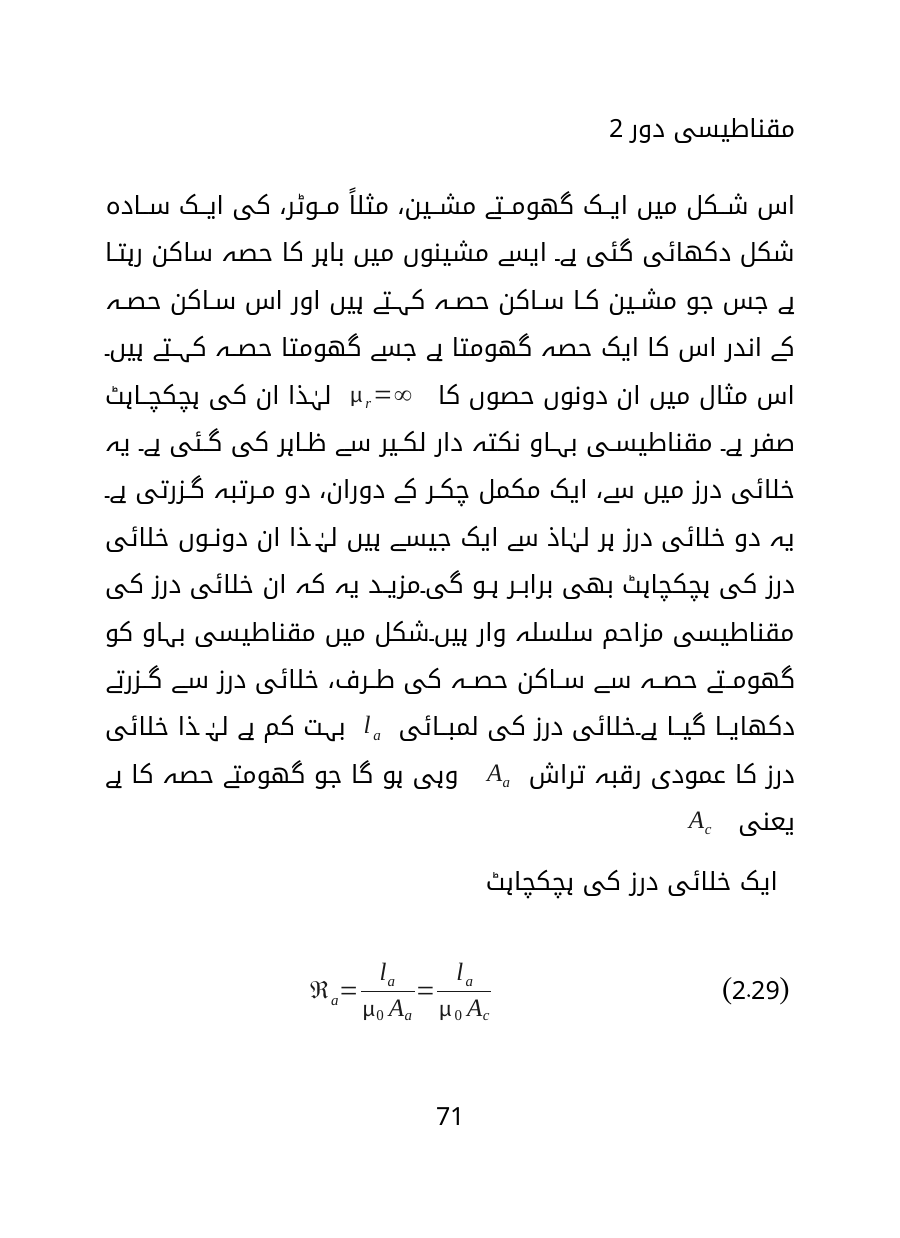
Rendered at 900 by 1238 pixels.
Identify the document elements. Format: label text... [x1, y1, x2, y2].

table_header [105, 953, 688, 1043]
text اس شکل میں ایک گھومتے مشین، مثلاً موٹر، کی ایک سادہ شکل دکھائی گئی ہے۔ ایسے مشینوں میں باہر کا حصہ ساکن رہتا ہے جس جو مشین کا ساکن حصہ کہتے ہیں اور اس ساکن حصہ کے اندر اس کا ایک حصہ گھومتا ہے جسے گھومتا حصہ کہتے ہیں۔ اس مثال میں ان دونوں حصوں کا لہٰذا ان کی ہچکچاہٹ صفر ہے۔ مقناطیسی بہاو نکتہ دار لکیر سے ظاہر کی گئی ہے۔ یہ خلائی درز میں سے، ایک مکمل چکر کے دوران، دو مرتبہ گزرتی ہے۔ یہ دو خلائی درز ہر لہٰاذ سے ایک جیسے ہیں لہٰذا ان دونوں خلائی درز کی ہچکچاہٹ بھی برابر ہو گی۔مزید یہ کہ ان خلائی درز کی مقناطیسی مزاحم سلسلہ وار ہیں۔شکل میں مقناطیسی بہاو کو گھومتے حصہ سے ساکن حصہ کی طرف، خلائی درز سے گزرتے دکھایا گیا ہے۔خلائی درز کی لمبائیبہت کم ہے لہٰذا خلائی درز کا عمودی رقبہ تراش وہی ہو گا جو گھومتے حصہ کا ہے یعنی [105, 182, 795, 846]
table_header (2.29) [688, 953, 795, 1043]
text ایک خلائی درز کی ہچکچاہٹ [105, 858, 795, 906]
